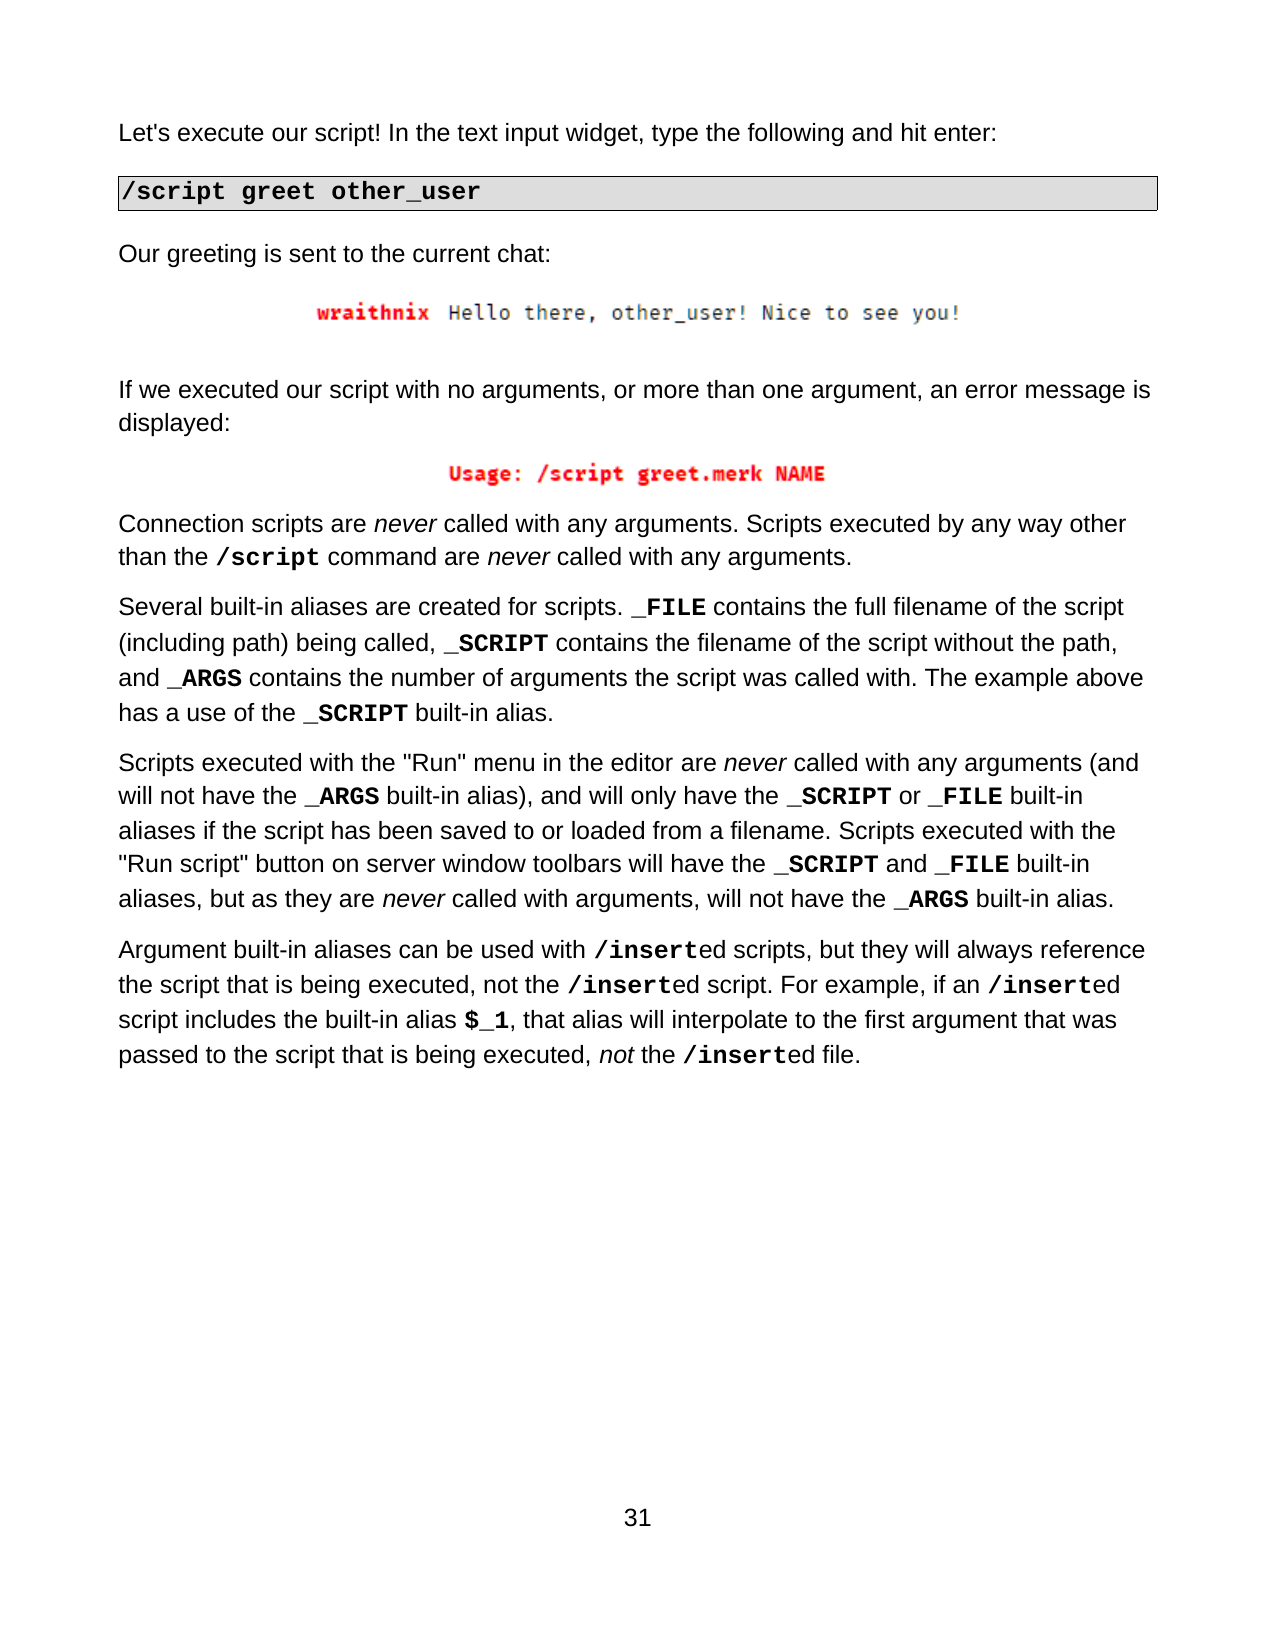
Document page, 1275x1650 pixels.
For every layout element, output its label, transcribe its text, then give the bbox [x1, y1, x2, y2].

table_header /script greet other_user [119, 177, 1157, 210]
picture [443, 456, 832, 491]
text Argument built-in aliases can be used with /inserted scripts, but they will always reference the script that is being executed, not the /inserted script. For example, if an /inserted script includes the built-in alias $_1, that alias will interpolate to the first argument that was passed to the script that is being executed, not the /inserted file. [118, 934, 1157, 1071]
text Connection scripts are never called with any arguments. Scripts executed by any way other than the /script command are never called with any arguments. [118, 509, 1157, 573]
text Let's execute our script! In the text input widget, type the following and hit enter: [118, 118, 1157, 147]
text Scripts executed with the "Run" menu in the editor are never called with any arguments (and will not have the _ARGS built-in alias), and will only have the _SCRIPT or _FILE built-in aliases if the script has been saved to or loaded from a filename. Scripts executed with the "Run script" button on server window toolbars will have the _SCRIPT and _FILE built-in aliases, but as they are never called with arguments, will not have the _ARGS built-in alias. [118, 748, 1157, 915]
text Several built-in aliases are created for scripts. _FILE contains the full filename of the script (including path) being called, _SCRIPT contains the filename of the script without the path, and _ARGS contains the number of arguments the script was called with. The example above has a use of the _SCRIPT built-in alias. [118, 592, 1157, 729]
picture [311, 296, 964, 328]
text If we executed our script with no arguments, or more than one argument, an error message is displayed: [118, 375, 1157, 437]
text Our greeting is sent to the current chat: [118, 239, 1157, 268]
